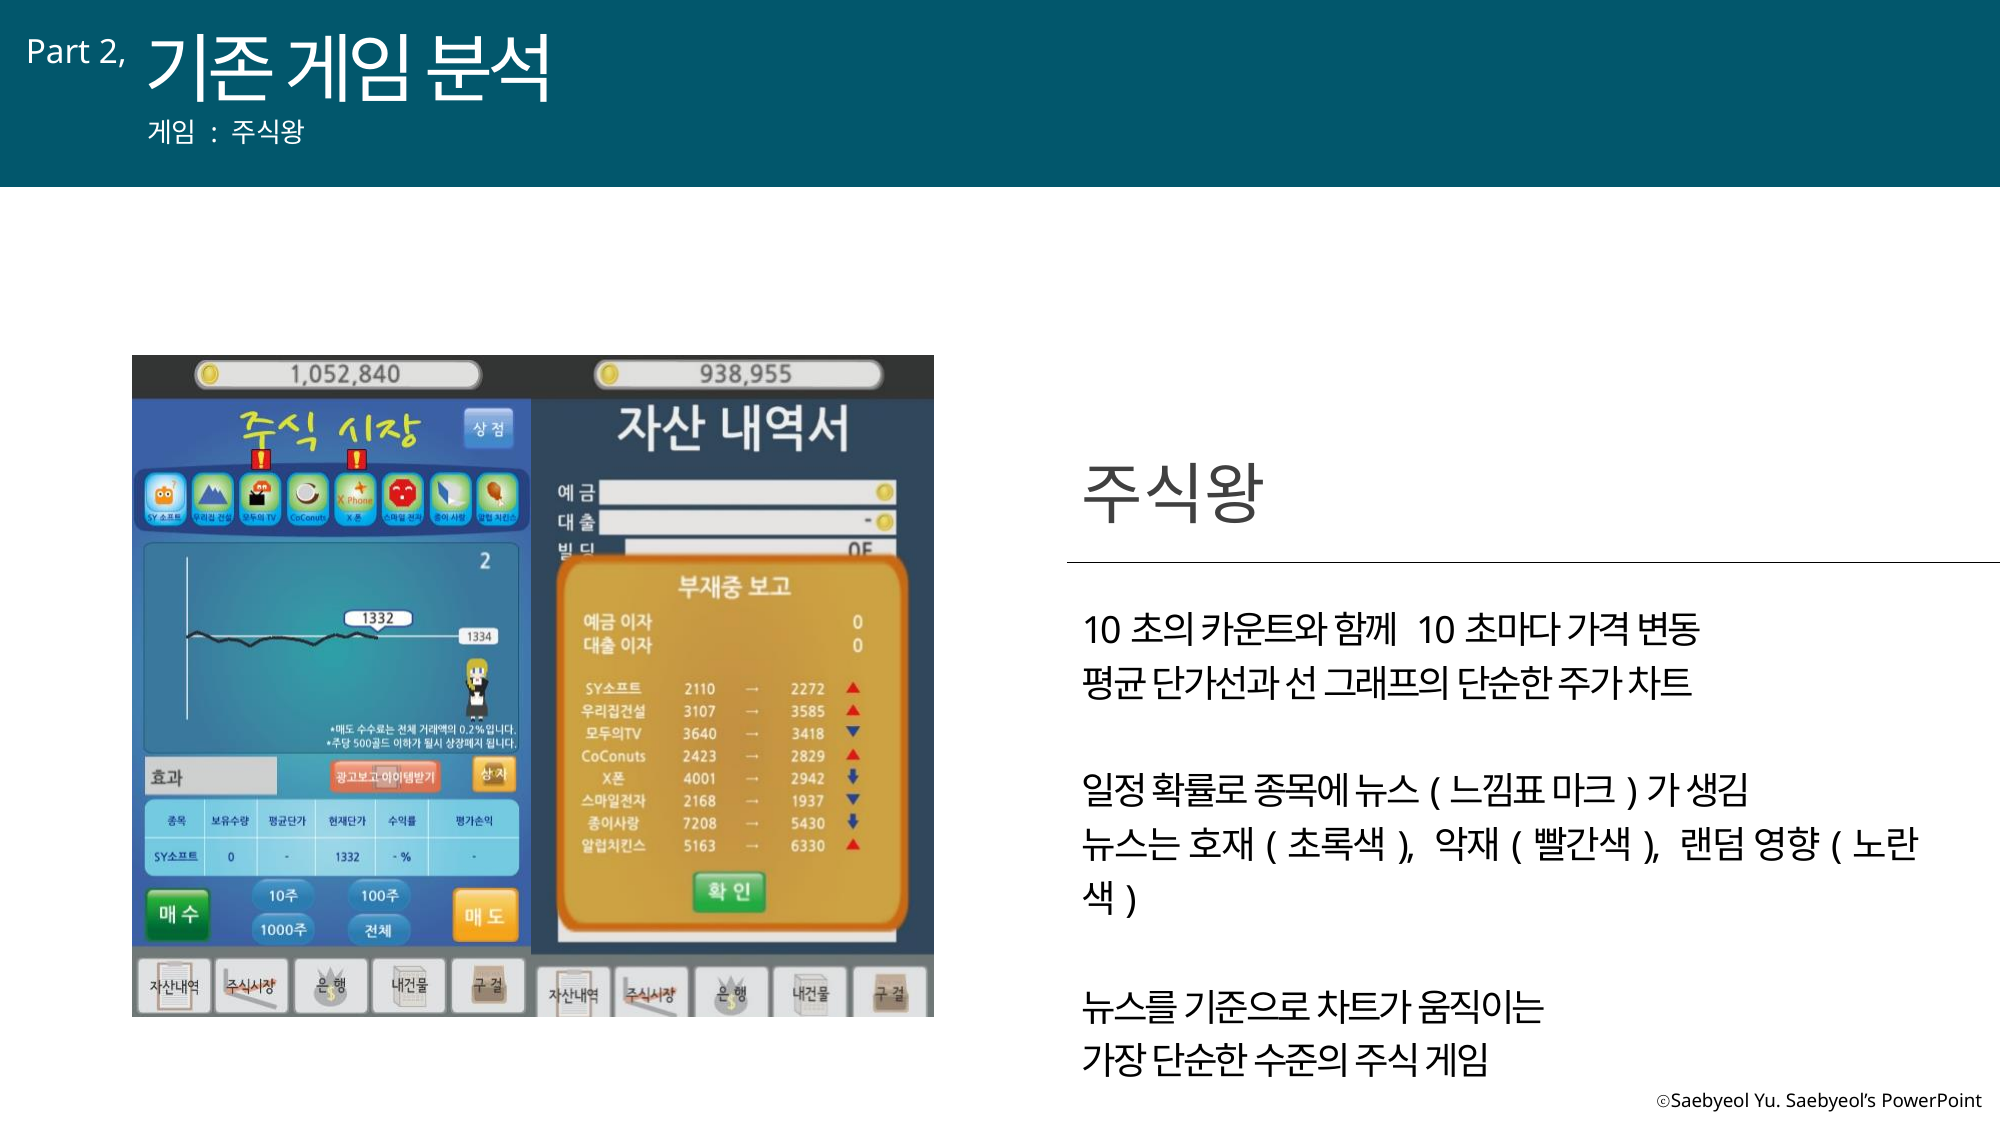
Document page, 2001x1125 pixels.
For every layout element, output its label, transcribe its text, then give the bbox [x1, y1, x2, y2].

text_box 게임 : 주식왕 [132, 108, 322, 157]
text_box Part 2, [10, 23, 148, 79]
text_box 기존 게임 분석 [129, 13, 618, 120]
text_box 10초의 카운트와 함께 10초마다 가격 변동 평균 단가선과 선 그래프의 단순한 주가 차트 일정 확률로 종목에 뉴스(느낌표 마크)가 생김 뉴스는 호재(초록색), 악재(빨간색), 랜덤 영향(노란색) 뉴스를 기준으로 차트가 움직이는 가장 단순한 수준의 주식 게임 [1066, 589, 1932, 1036]
picture [132, 355, 934, 1017]
text_box [0, 0, 2000, 187]
text_box 주식왕 [1066, 443, 1300, 540]
